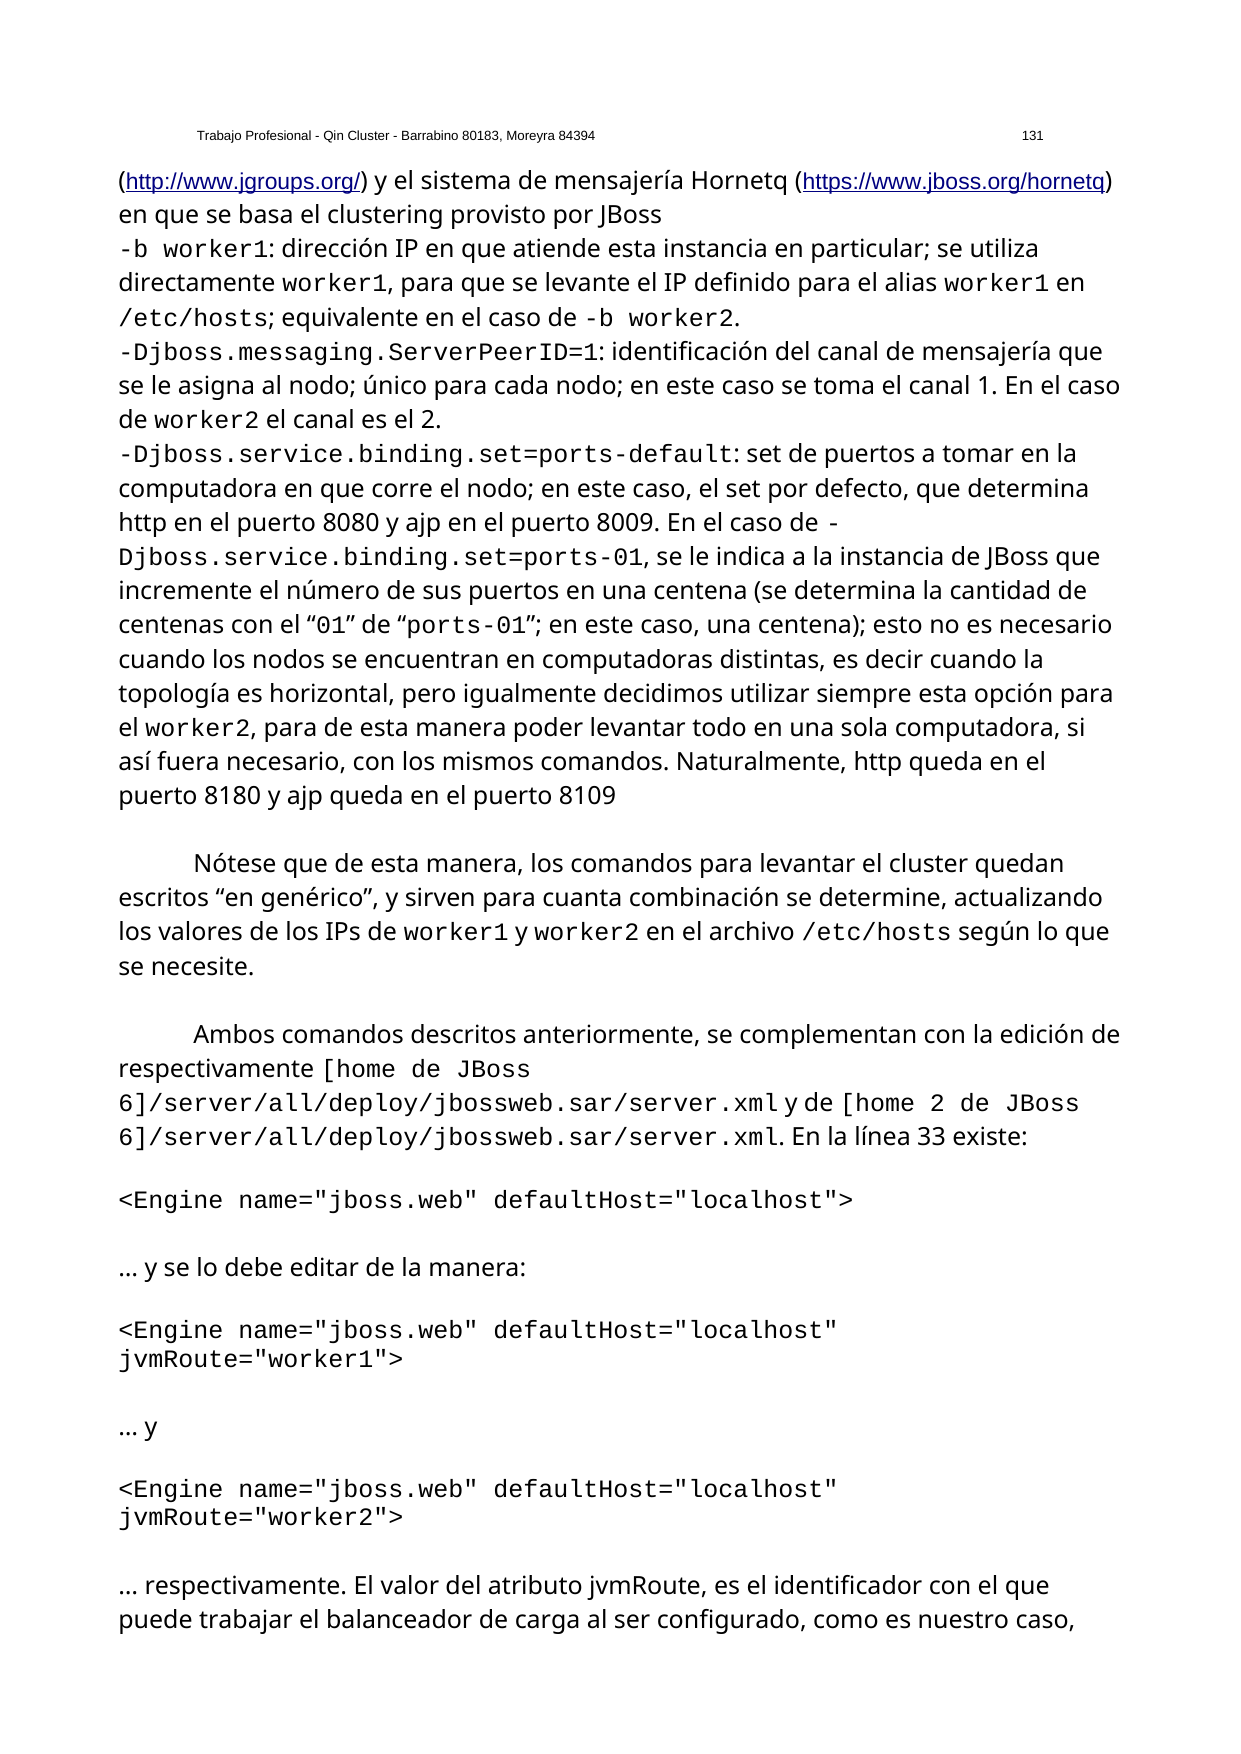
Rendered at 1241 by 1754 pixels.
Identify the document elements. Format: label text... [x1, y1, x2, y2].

text Ambos comandos descritos anteriormente, se complementan con la edición de respectivamente [home de JBoss 6]/server/all/deploy/jbossweb.sar/server.xml y de [home 2 de JBoss 6]/server/all/deploy/jbossweb.sar/server.xml. En la línea 33 existe: [118, 1016, 1122, 1153]
text <Engine name="jboss.web" defaultHost="localhost"> [118, 1187, 1122, 1216]
text <Engine name="jboss.web" defaultHost="localhost" jvmRoute="worker1"> [118, 1318, 1122, 1374]
text … respectivamente. El valor del atributo jvmRoute, es el identificador con el que puede trabajar el balanceador de carga al ser configurado, como es nuestro caso, [118, 1567, 1122, 1636]
text … y se lo debe editar de la manera: [118, 1250, 1122, 1284]
text <Engine name="jboss.web" defaultHost="localhost" jvmRoute="worker2"> [118, 1477, 1122, 1533]
text -b worker1: dirección IP en que atiende esta instancia en particular; se utiliza directamente worker1, para que se levante el IP definido para el alias worker1 en /etc/hosts; equivalente en el caso de -b worker2. [118, 231, 1122, 333]
text Nótese que de esta manera, los comandos para levantar el cluster quedan escritos “en genérico”, y sirven para cuanta combinación se determine, actualizando los valores de los IPs de worker1 y worker2 en el archivo /etc/hosts según lo que se necesite. [118, 846, 1122, 982]
text … y [118, 1408, 1122, 1443]
text (http://www.jgroups.org/) y el sistema de mensajería Hornetq (https://www.jboss.org/hornetq) en que se basa el clustering provisto por JBoss [118, 162, 1122, 231]
text -Djboss.messaging.ServerPeerID=1: identificación del canal de mensajería que se le asigna al nodo; único para cada nodo; en este caso se toma el canal 1. En el caso de worker2 el canal es el 2. [118, 333, 1122, 436]
text -Djboss.service.binding.set=ports-default: set de puertos a tomar en la computadora en que corre el nodo; en este caso, el set por defecto, que determina http en el puerto 8080 y ajp en el puerto 8009. En el caso de -Djboss.service.binding.set=ports-01, se le indica a la instancia de JBoss que incremente el número de sus puertos en una centena (se determina la cantidad de centenas con el “01” de “ports-01”; en este caso, una centena); esto no es necesario cuando los nodos se encuentran en computadoras distintas, es decir cuando la topología es horizontal, pero igualmente decidimos utilizar siempre esta opción para el worker2, para de esta manera poder levantar todo en una sola computadora, si así fuera necesario, con los mismos comandos. Naturalmente, http queda en el puerto 8180 y ajp queda en el puerto 8109 [118, 436, 1122, 812]
